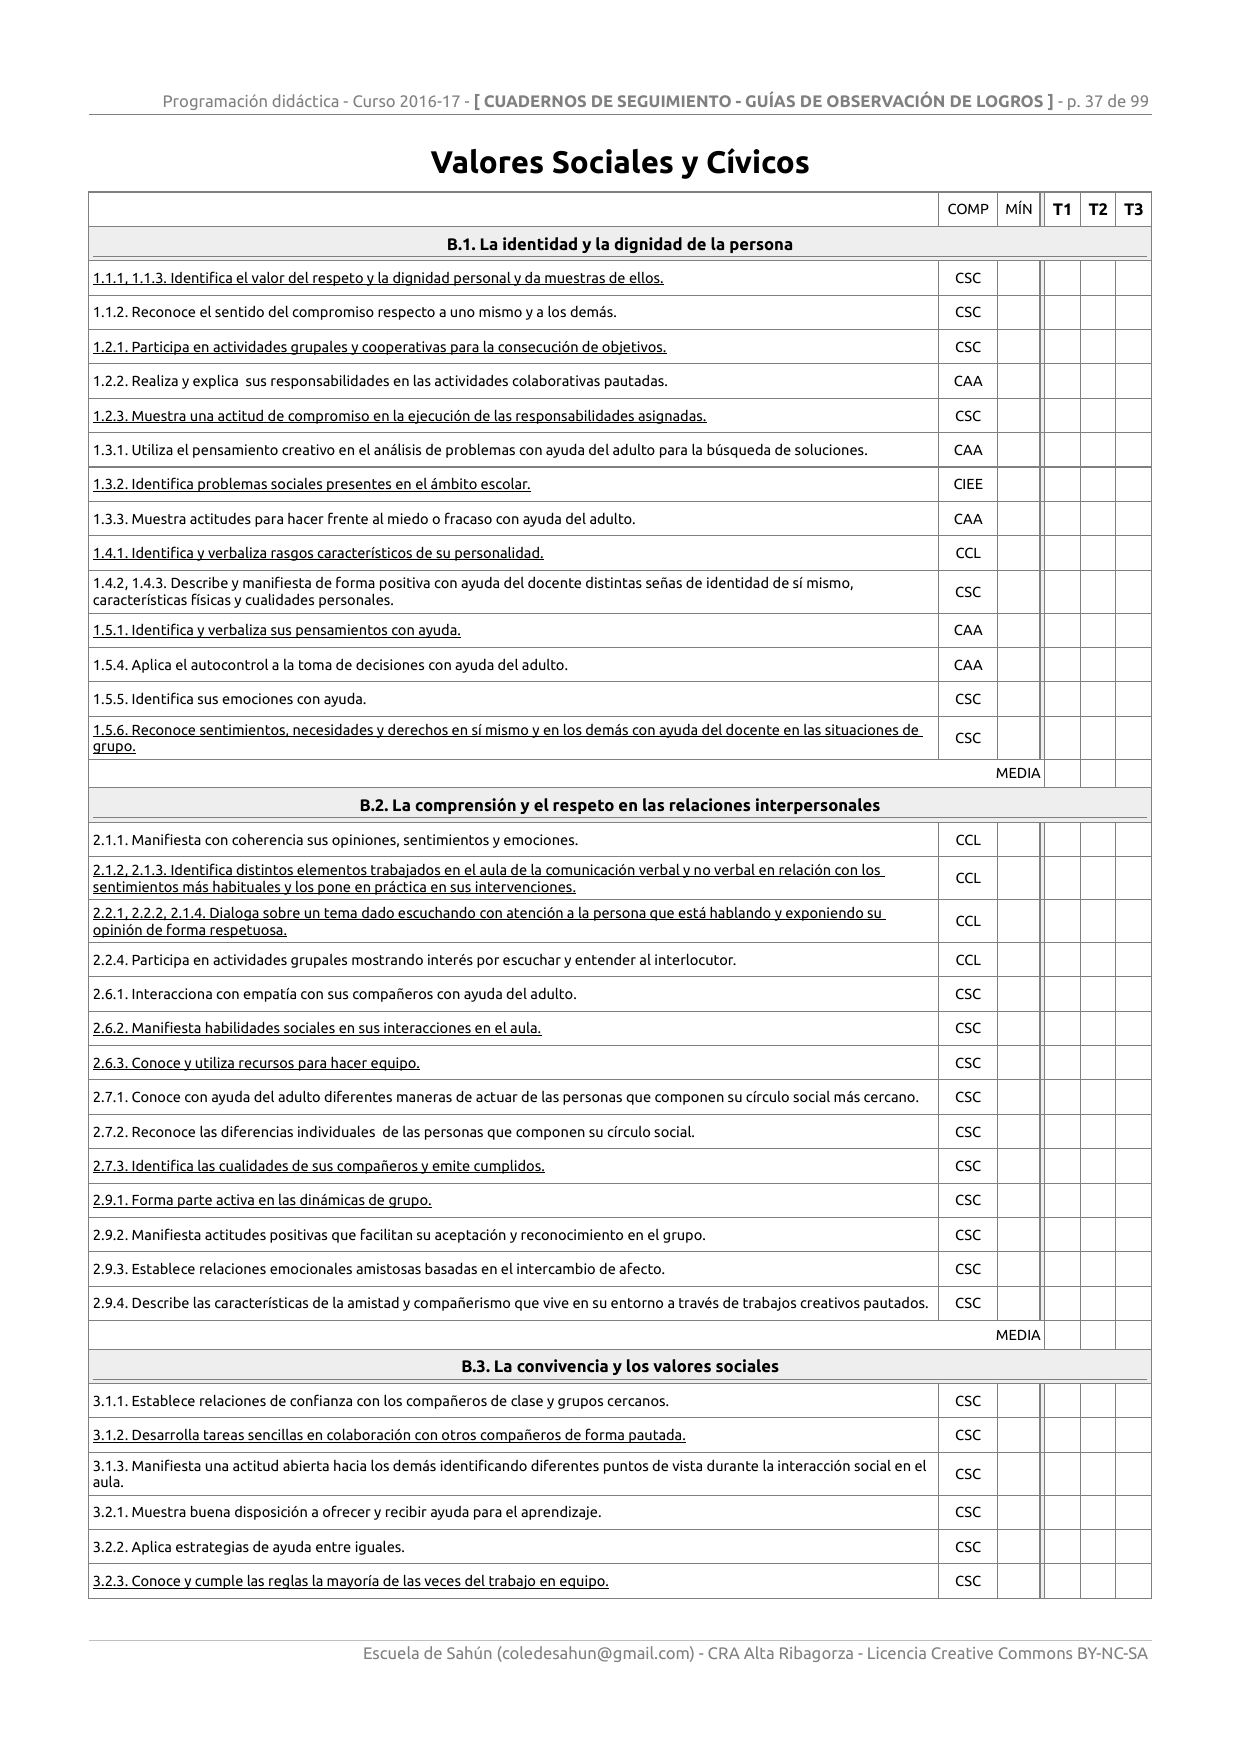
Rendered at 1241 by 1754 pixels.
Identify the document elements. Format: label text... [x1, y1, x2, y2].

table_cell [1116, 536, 1151, 569]
table_cell MEDIA [89, 1321, 1044, 1348]
table_cell [1045, 1496, 1080, 1529]
table_cell [998, 682, 1039, 716]
table_cell [998, 468, 1039, 501]
table_cell [1045, 1046, 1080, 1079]
table_cell CAA [939, 648, 997, 681]
table_cell 1.3.1. Utiliza el pensamiento creativo en el análisis de problemas con ayuda del adulto para la búsqueda de soluciones. [89, 433, 938, 466]
table_cell [1116, 1046, 1151, 1079]
table_cell [1081, 943, 1115, 976]
table_cell [1045, 857, 1080, 899]
table_cell B.3. La convivencia y los valores sociales [89, 1350, 1151, 1383]
table_cell 3.1.3. Manifiesta una actitud abierta hacia los demás identificando diferentes puntos de vista durante la interacción social en el aula. [89, 1453, 938, 1494]
table_cell [998, 823, 1039, 856]
table_cell 2.9.3. Establece relaciones emocionales amistosas basadas en el intercambio de afecto. [89, 1252, 938, 1286]
table_cell [1081, 823, 1115, 856]
table_cell [998, 1012, 1039, 1045]
table_cell [1045, 648, 1080, 681]
table_cell [1045, 502, 1080, 535]
table_cell [1116, 502, 1151, 535]
table_cell 3.2.3. Conoce y cumple las reglas la mayoría de las veces del trabajo en equipo. [89, 1564, 938, 1598]
table_cell [1116, 1453, 1151, 1494]
table_cell [998, 977, 1039, 1011]
table_cell CSC [939, 1218, 997, 1251]
table_cell [1045, 536, 1080, 569]
table_cell 1.2.2. Realiza y explica sus responsabilidades en las actividades colaborativas pautadas. [89, 364, 938, 398]
table_cell [1081, 1149, 1115, 1182]
table_cell 3.1.1. Establece relaciones de confianza con los compañeros de clase y grupos cercanos. [89, 1384, 938, 1417]
table_cell 1.5.4. Aplica el autocontrol a la toma de decisiones con ayuda del adulto. [89, 648, 938, 681]
table_cell [1045, 1012, 1080, 1045]
table_cell [1116, 1496, 1151, 1529]
table_cell [1045, 1418, 1080, 1452]
table_cell 2.6.2. Manifiesta habilidades sociales en sus interacciones en el aula. [89, 1012, 938, 1045]
table_cell [1081, 1564, 1115, 1598]
table_cell B.1. La identidad y la dignidad de la persona [89, 227, 1151, 260]
table_cell 2.2.1, 2.2.2, 2.1.4. Dialoga sobre un tema dado escuchando con atención a la persona que está hablando y exponiendo su opinión de forma respetuosa. [89, 900, 938, 942]
table_cell [1081, 1530, 1115, 1563]
table_cell CSC [939, 717, 997, 758]
table_cell [1116, 1321, 1151, 1348]
table_cell [998, 1115, 1039, 1148]
table_cell 2.6.1. Interacciona con empatía con sus compañeros con ayuda del adulto. [89, 977, 938, 1011]
table_cell [1045, 1384, 1080, 1417]
table_cell [1045, 823, 1080, 856]
table_cell [1081, 261, 1115, 294]
table_cell CSC [939, 1080, 997, 1114]
table_cell [1081, 1184, 1115, 1217]
table_cell [1081, 1252, 1115, 1286]
subtitle Valores Sociales y Cívicos [88, 143, 1152, 179]
table_cell [998, 1384, 1039, 1417]
table_cell CSC [939, 1418, 997, 1452]
table_cell [1081, 399, 1115, 432]
table_cell [998, 648, 1039, 681]
table_cell 3.1.2. Desarrolla tareas sencillas en colaboración con otros compañeros de forma pautada. [89, 1418, 938, 1452]
table_cell [1081, 1218, 1115, 1251]
table_cell [1116, 823, 1151, 856]
table_cell [1081, 900, 1115, 942]
table_cell CAA [939, 364, 997, 398]
table_header T3 [1116, 193, 1151, 226]
table_cell 1.2.1. Participa en actividades grupales y cooperativas para la consecución de objetivos. [89, 330, 938, 363]
table_cell 3.2.1. Muestra buena disposición a ofrecer y recibir ayuda para el aprendizaje. [89, 1496, 938, 1529]
table_cell [1081, 1080, 1115, 1114]
table_cell [1116, 1149, 1151, 1182]
table_cell 1.1.1, 1.1.3. Identifica el valor del respeto y la dignidad personal y da muestras de ellos. [89, 261, 938, 294]
table_cell [998, 571, 1039, 612]
table_cell [1081, 433, 1115, 466]
table_cell [1045, 1080, 1080, 1114]
table_cell 2.7.1. Conoce con ayuda del adulto diferentes maneras de actuar de las personas que componen su círculo social más cercano. [89, 1080, 938, 1114]
table_cell 1.5.6. Reconoce sentimientos, necesidades y derechos en sí mismo y en los demás con ayuda del docente en las situaciones de grupo. [89, 717, 938, 758]
table_cell [1116, 261, 1151, 294]
table_cell [1081, 614, 1115, 647]
table_cell [998, 1149, 1039, 1182]
table_cell 1.4.2, 1.4.3. Describe y manifiesta de forma positiva con ayuda del docente distintas señas de identidad de sí mismo, características físicas y cualidades personales. [89, 571, 938, 612]
table_cell [1116, 977, 1151, 1011]
table_cell [998, 1184, 1039, 1217]
table_cell CAA [939, 433, 997, 466]
table_cell [1116, 943, 1151, 976]
table_cell [998, 1046, 1039, 1079]
table_cell [1116, 1012, 1151, 1045]
table_cell 1.3.3. Muestra actitudes para hacer frente al miedo o fracaso con ayuda del adulto. [89, 502, 938, 535]
table_cell [1045, 364, 1080, 398]
table_cell [998, 900, 1039, 942]
table_cell MEDIA [89, 760, 1044, 787]
table_cell [1116, 900, 1151, 942]
table_cell [1081, 1115, 1115, 1148]
table_cell [1116, 364, 1151, 398]
table_cell CSC [939, 682, 997, 716]
table_cell 2.9.4. Describe las características de la amistad y compañerismo que vive en su entorno a través de trabajos creativos pautados. [89, 1287, 938, 1320]
table_cell [1116, 1184, 1151, 1217]
table_cell [1081, 682, 1115, 716]
table_cell CSC [939, 1287, 997, 1320]
table_cell [998, 1080, 1039, 1114]
table_cell [1045, 468, 1080, 501]
table_cell 1.3.2. Identifica problemas sociales presentes en el ámbito escolar. [89, 468, 938, 501]
table_cell [1045, 717, 1080, 758]
table_cell [998, 943, 1039, 976]
table_cell 2.7.3. Identifica las cualidades de sus compañeros y emite cumplidos. [89, 1149, 938, 1182]
table_cell [1081, 1418, 1115, 1452]
table_cell CSC [939, 1530, 997, 1563]
table_cell [1045, 1287, 1080, 1320]
table_cell CSC [939, 261, 997, 294]
table_cell [1081, 717, 1115, 758]
table_cell [1081, 296, 1115, 329]
table_cell [1081, 1384, 1115, 1417]
table_cell CSC [939, 571, 997, 612]
table_cell [1116, 717, 1151, 758]
table_cell [998, 502, 1039, 535]
table_cell [1081, 977, 1115, 1011]
table_cell CSC [939, 1149, 997, 1182]
table_cell [1116, 1080, 1151, 1114]
table_cell CCL [939, 823, 997, 856]
table_cell [1116, 857, 1151, 899]
table_cell [1081, 1012, 1115, 1045]
table_cell [1045, 330, 1080, 363]
table_cell [1116, 1287, 1151, 1320]
table_cell [1116, 614, 1151, 647]
table_cell [1116, 1564, 1151, 1598]
table_cell [1045, 433, 1080, 466]
table_cell 2.6.3. Conoce y utiliza recursos para hacer equipo. [89, 1046, 938, 1079]
table_cell [1116, 1530, 1151, 1563]
table_cell [1045, 1115, 1080, 1148]
table_cell [1045, 1453, 1080, 1494]
table_cell [998, 857, 1039, 899]
table_cell [998, 1453, 1039, 1494]
table_cell [998, 1496, 1039, 1529]
table_cell [1045, 1149, 1080, 1182]
table_cell [998, 1252, 1039, 1286]
table_cell [1081, 857, 1115, 899]
table_cell CSC [939, 1252, 997, 1286]
table_cell [1116, 468, 1151, 501]
table_cell [1116, 1218, 1151, 1251]
table_cell 2.1.2, 2.1.3. Identifica distintos elementos trabajados en el aula de la comunicación verbal y no verbal en relación con los sentimientos más habituales y los pone en práctica en sus intervenciones. [89, 857, 938, 899]
table_cell 1.1.2. Reconoce el sentido del compromiso respecto a uno mismo y a los demás. [89, 296, 938, 329]
table_cell [1045, 943, 1080, 976]
table_cell CSC [939, 1046, 997, 1079]
table_cell CSC [939, 1496, 997, 1529]
table_cell [998, 261, 1039, 294]
table_cell [1081, 1496, 1115, 1529]
table_cell [1045, 296, 1080, 329]
table_cell CAA [939, 614, 997, 647]
table_cell [1045, 1252, 1080, 1286]
table_cell CIEE [939, 468, 997, 501]
table_cell [1081, 364, 1115, 398]
table_cell [998, 1287, 1039, 1320]
table_cell CSC [939, 977, 997, 1011]
table_cell [1116, 296, 1151, 329]
table_cell [1081, 1046, 1115, 1079]
table_header T1 [1045, 193, 1080, 226]
table_cell [1045, 1218, 1080, 1251]
table_cell [998, 1564, 1039, 1598]
table_cell 2.2.4. Participa en actividades grupales mostrando interés por escuchar y entender al interlocutor. [89, 943, 938, 976]
table_cell CSC [939, 330, 997, 363]
table_cell [1045, 399, 1080, 432]
table_cell [1045, 682, 1080, 716]
table_header COMP [939, 193, 997, 226]
table_cell [1116, 760, 1151, 787]
table_cell [998, 296, 1039, 329]
table_cell [1116, 1384, 1151, 1417]
table_cell CSC [939, 1115, 997, 1148]
table_cell 1.2.3. Muestra una actitud de compromiso en la ejecución de las responsabilidades asignadas. [89, 399, 938, 432]
table_cell [1081, 1287, 1115, 1320]
table_cell CSC [939, 1453, 997, 1494]
table_cell [998, 1218, 1039, 1251]
table_cell [1116, 1252, 1151, 1286]
table_cell [998, 536, 1039, 569]
table_cell [1045, 1184, 1080, 1217]
table_cell [1081, 502, 1115, 535]
table_cell [1045, 1530, 1080, 1563]
table_cell [998, 330, 1039, 363]
table_header [89, 193, 938, 226]
table_cell CSC [939, 1184, 997, 1217]
table_cell CSC [939, 1384, 997, 1417]
table_cell [1116, 330, 1151, 363]
table_cell [1081, 536, 1115, 569]
table_cell 1.5.1. Identifica y verbaliza sus pensamientos con ayuda. [89, 614, 938, 647]
table_cell [1045, 760, 1080, 787]
table_cell CCL [939, 536, 997, 569]
table_cell [1081, 760, 1115, 787]
table_cell [1081, 1453, 1115, 1494]
table_cell [1116, 1115, 1151, 1148]
table_cell 1.4.1. Identifica y verbaliza rasgos característicos de su personalidad. [89, 536, 938, 569]
table_cell CSC [939, 1012, 997, 1045]
table_cell [1116, 433, 1151, 466]
table_cell [1045, 571, 1080, 612]
table_cell [1045, 1564, 1080, 1598]
table_cell 2.9.1. Forma parte activa en las dinámicas de grupo. [89, 1184, 938, 1217]
table_cell CCL [939, 857, 997, 899]
table_cell [1081, 1321, 1115, 1348]
table_cell [998, 1418, 1039, 1452]
table_cell [1116, 571, 1151, 612]
table_cell [1045, 900, 1080, 942]
table_cell 3.2.2. Aplica estrategias de ayuda entre iguales. [89, 1530, 938, 1563]
table_cell [1116, 682, 1151, 716]
table_cell CSC [939, 399, 997, 432]
table_cell 1.5.5. Identifica sus emociones con ayuda. [89, 682, 938, 716]
table_cell [1045, 261, 1080, 294]
table_cell CSC [939, 296, 997, 329]
table_cell [998, 614, 1039, 647]
table_cell [998, 433, 1039, 466]
table_cell CCL [939, 900, 997, 942]
table_cell [1045, 614, 1080, 647]
table_cell [998, 717, 1039, 758]
table_cell [1081, 648, 1115, 681]
table_cell [1116, 399, 1151, 432]
table_cell 2.7.2. Reconoce las diferencias individuales de las personas que componen su círculo social. [89, 1115, 938, 1148]
table_cell [1045, 977, 1080, 1011]
table_header MÍN [998, 193, 1039, 226]
table_cell [1081, 468, 1115, 501]
table_cell CAA [939, 502, 997, 535]
table_cell 2.9.2. Manifiesta actitudes positivas que facilitan su aceptación y reconocimiento en el grupo. [89, 1218, 938, 1251]
table_cell B.2. La comprensión y el respeto en las relaciones interpersonales [89, 788, 1151, 822]
table_cell [1081, 330, 1115, 363]
table_cell CCL [939, 943, 997, 976]
table_cell [998, 364, 1039, 398]
table_cell 2.1.1. Manifiesta con coherencia sus opiniones, sentimientos y emociones. [89, 823, 938, 856]
table_cell [1116, 648, 1151, 681]
table_cell CSC [939, 1564, 997, 1598]
table_cell [1116, 1418, 1151, 1452]
table_cell [998, 1530, 1039, 1563]
table_header T2 [1081, 193, 1115, 226]
table_cell [1045, 1321, 1080, 1348]
table_cell [998, 399, 1039, 432]
table_cell [1081, 571, 1115, 612]
